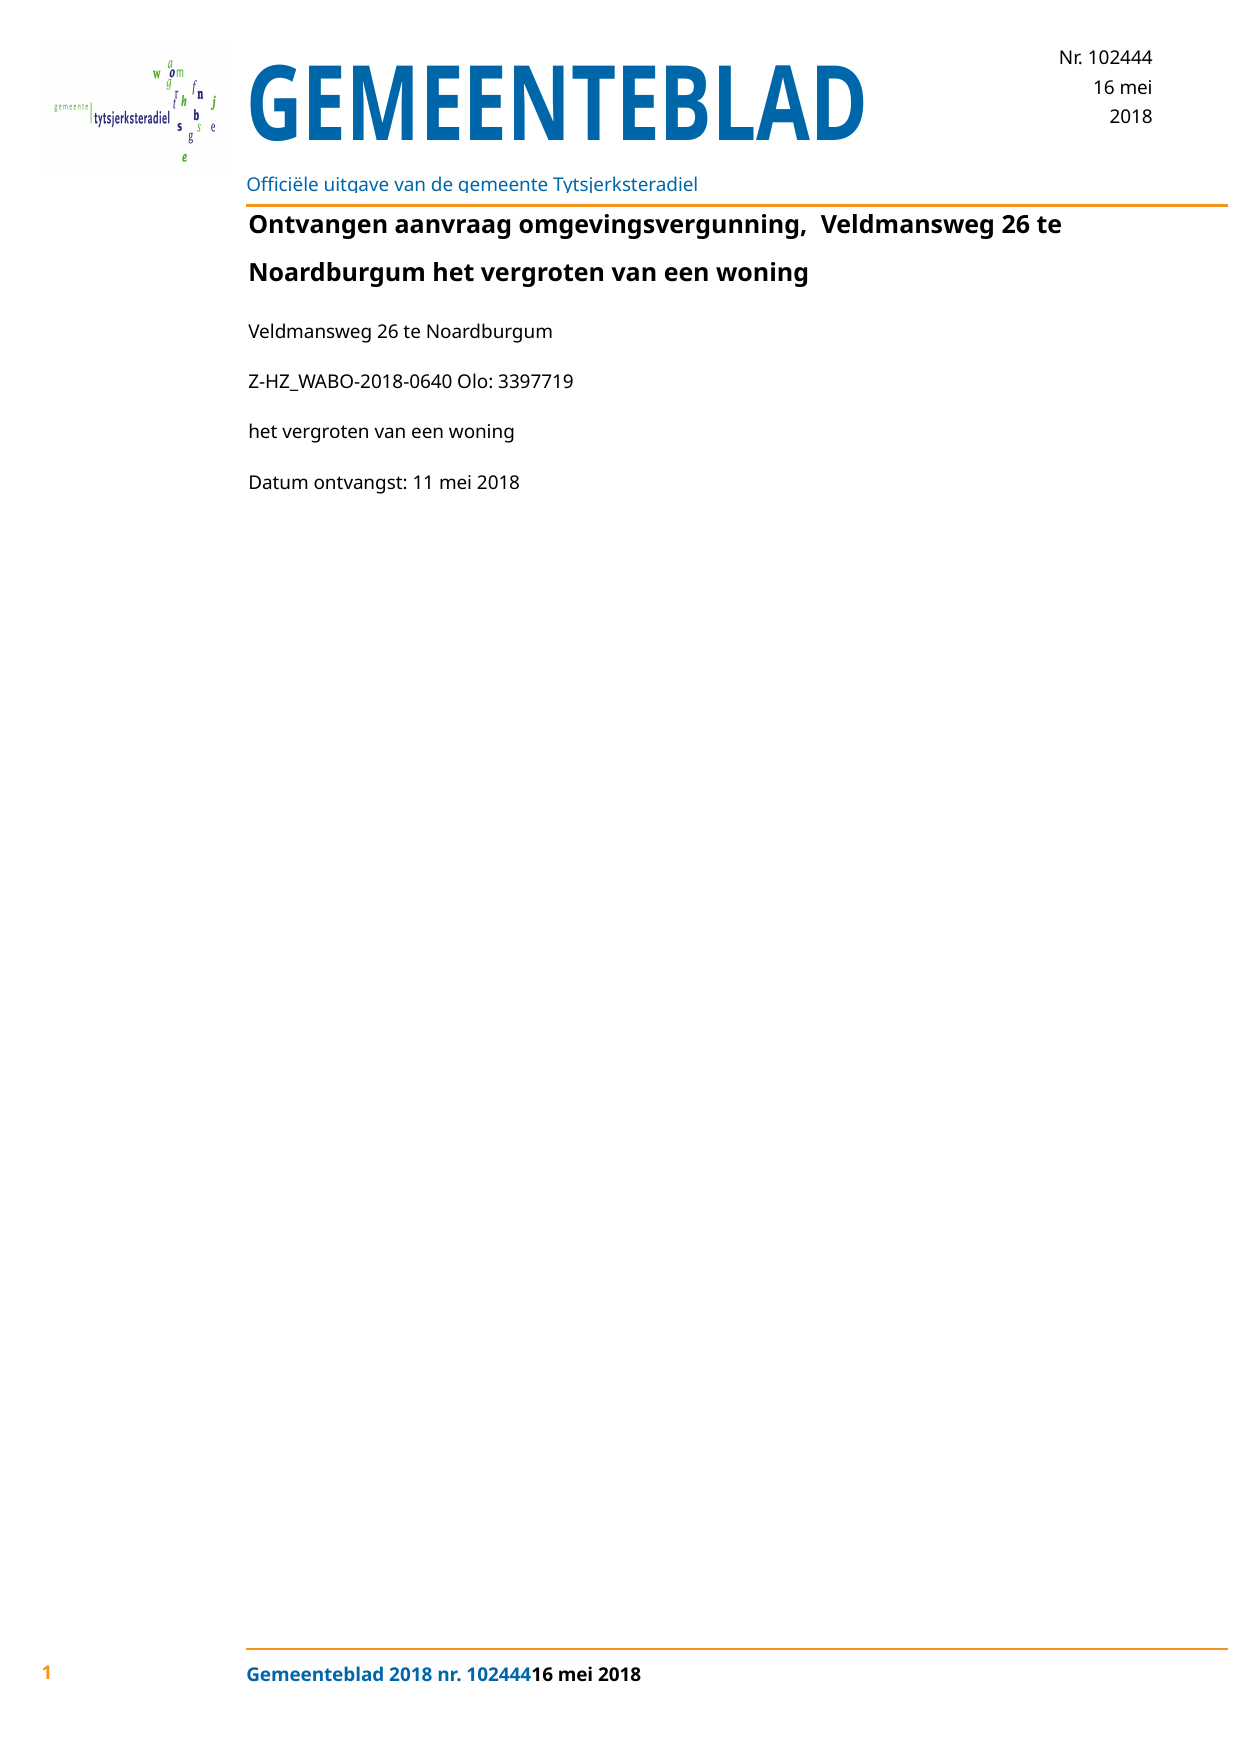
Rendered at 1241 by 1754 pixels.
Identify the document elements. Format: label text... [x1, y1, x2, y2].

text Veldmansweg 26 te Noardburgum [248, 318, 1152, 344]
text Ontvangen aanvraag omgevingsvergunning, Veldmansweg 26 te Noardburgum het vergroten van een woning [248, 207, 1152, 288]
text Datum ontvangst: 11 mei 2018 [248, 469, 1152, 495]
text Z-HZ_WABO-2018-0640 Olo: 3397719 [248, 368, 1152, 394]
text het vergroten van een woning [248, 419, 1152, 444]
picture [41, 47, 231, 172]
